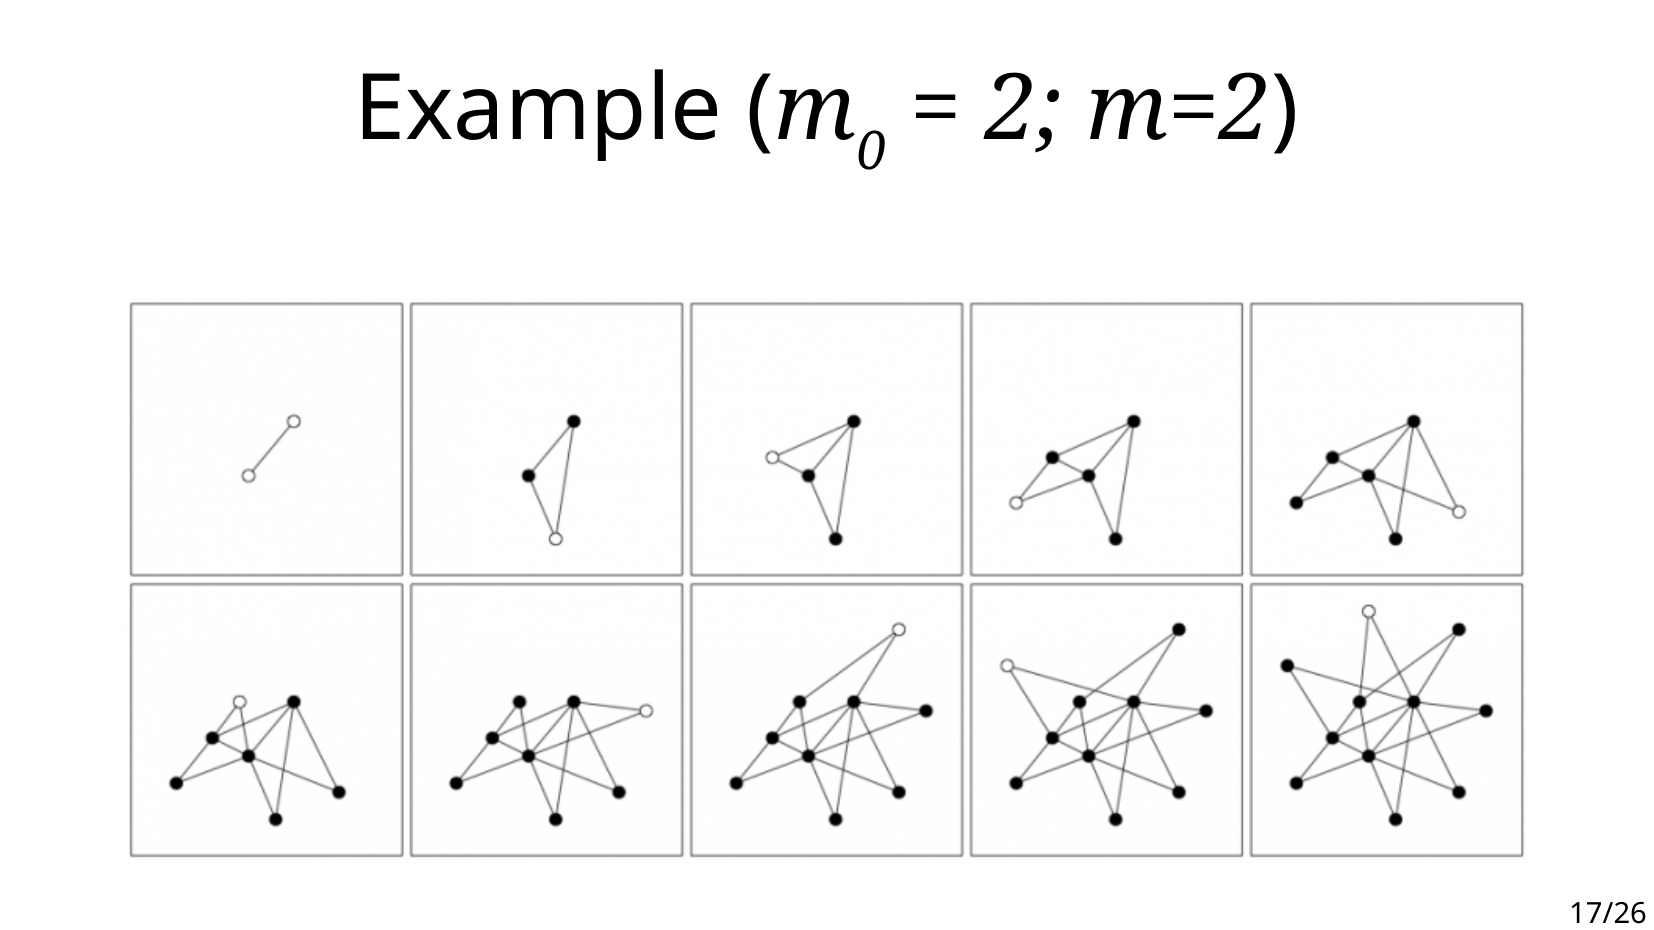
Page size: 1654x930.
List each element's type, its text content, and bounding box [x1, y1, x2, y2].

picture [124, 298, 1531, 862]
title Example (m0 = 2; m=2) [82, 1, 1571, 225]
